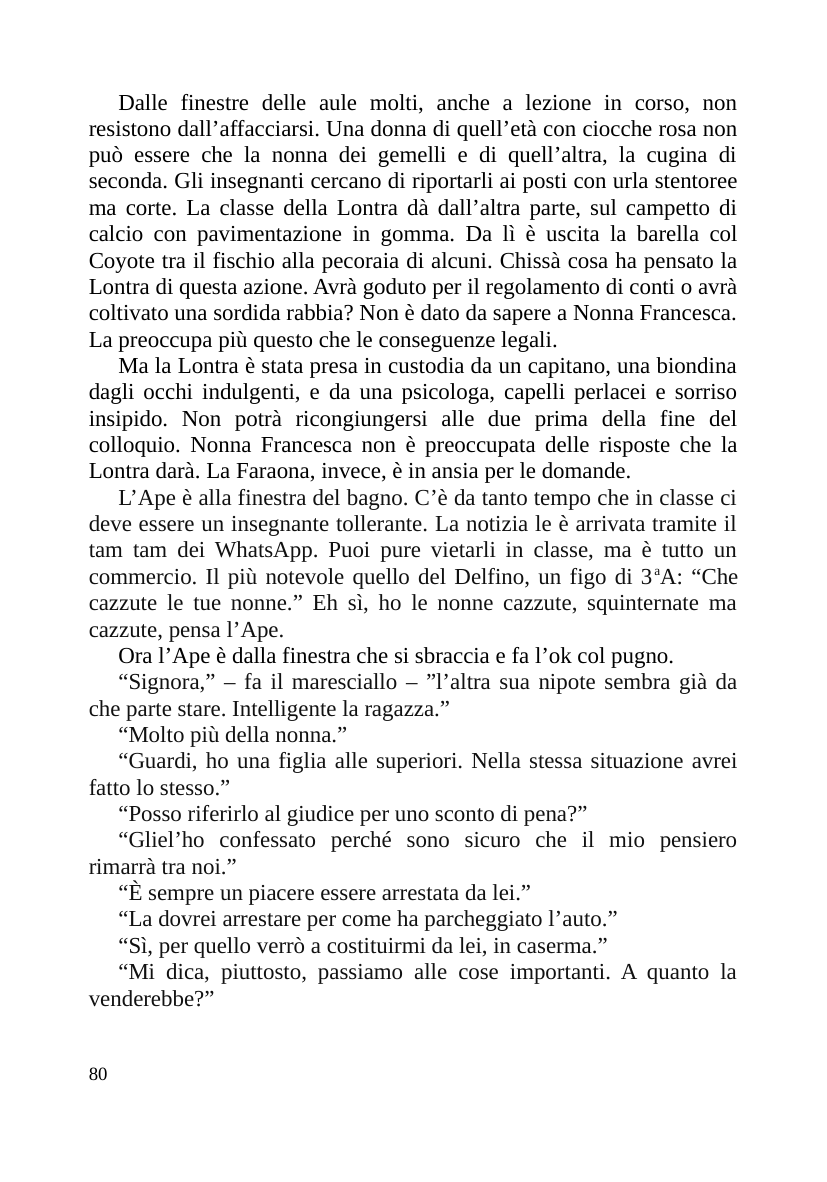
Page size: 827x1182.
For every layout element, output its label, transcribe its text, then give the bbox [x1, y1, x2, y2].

text “La dovrei arrestare per come ha parcheggiato l’auto.” [88, 906, 738, 932]
text L’Ape è alla finestra del bagno. C’è da tanto tempo che in classe ci deve essere un insegnante tollerante. La notizia le è arrivata tramite il tam tam dei WhatsApp. Puoi pure vietarli in classe, ma è tutto un commercio. Il più notevole quello del Delfino, un figo di 3aA: “Che cazzute le tue nonne.” Eh sì, ho le nonne cazzute, squinternate ma cazzute, pensa l’Ape. [88, 484, 738, 642]
text “Signora,” ‒ fa il maresciallo ‒ ”l’altra sua nipote sembra già da che parte stare. Intelligente la ragazza.” [88, 668, 738, 721]
text “Mi dica, piuttosto, passiamo alle cose importanti. A quanto la venderebbe?” [88, 958, 738, 1011]
text Ora l’Ape è dalla finestra che si sbraccia e fa l’ok col pugno. [88, 642, 738, 668]
text “è sempre un piacere essere arrestata da lei.” [88, 879, 738, 906]
text Dalle finestre delle aule molti, anche a lezione in corso, non resistono dall’affacciarsi. Una donna di quell’età con ciocche rosa non può essere che la nonna dei gemelli e di quell’altra, la cugina di seconda. Gli insegnanti cercano di riportarli ai posti con urla stentoree ma corte. La classe della Lontra dà dall’altra parte, sul campetto di calcio con pavimentazione in gomma. Da lì è uscita la barella col Coyote tra il fischio alla pecoraia di alcuni. Chissà cosa ha pensato la Lontra di questa azione. Avrà goduto per il regolamento di conti o avrà coltivato una sordida rabbia? Non è dato da sapere a Nonna Francesca. La preoccupa più questo che le conseguenze legali. [88, 88, 738, 352]
text “Guardi, ho una figlia alle superiori. Nella stessa situazione avrei fatto lo stesso.” [88, 747, 738, 800]
text “Posso riferirlo al giudice per uno sconto di pena?” [88, 800, 738, 826]
text “Sì, per quello verrò a costituirmi da lei, in caserma.” [88, 932, 738, 958]
text Ma la Lontra è stata presa in custodia da un capitano, una biondina dagli occhi indulgenti, e da una psicologa, capelli perlacei e sorriso insipido. Non potrà ricongiungersi alle due prima della fine del colloquio. Nonna Francesca non è preoccupata delle risposte che la Lontra darà. La Faraona, invece, è in ansia per le domande. [88, 352, 738, 484]
text “Molto più della nonna.” [88, 721, 738, 747]
text “Gliel’ho confessato perché sono sicuro che il mio pensiero rimarrà tra noi.” [88, 826, 738, 879]
